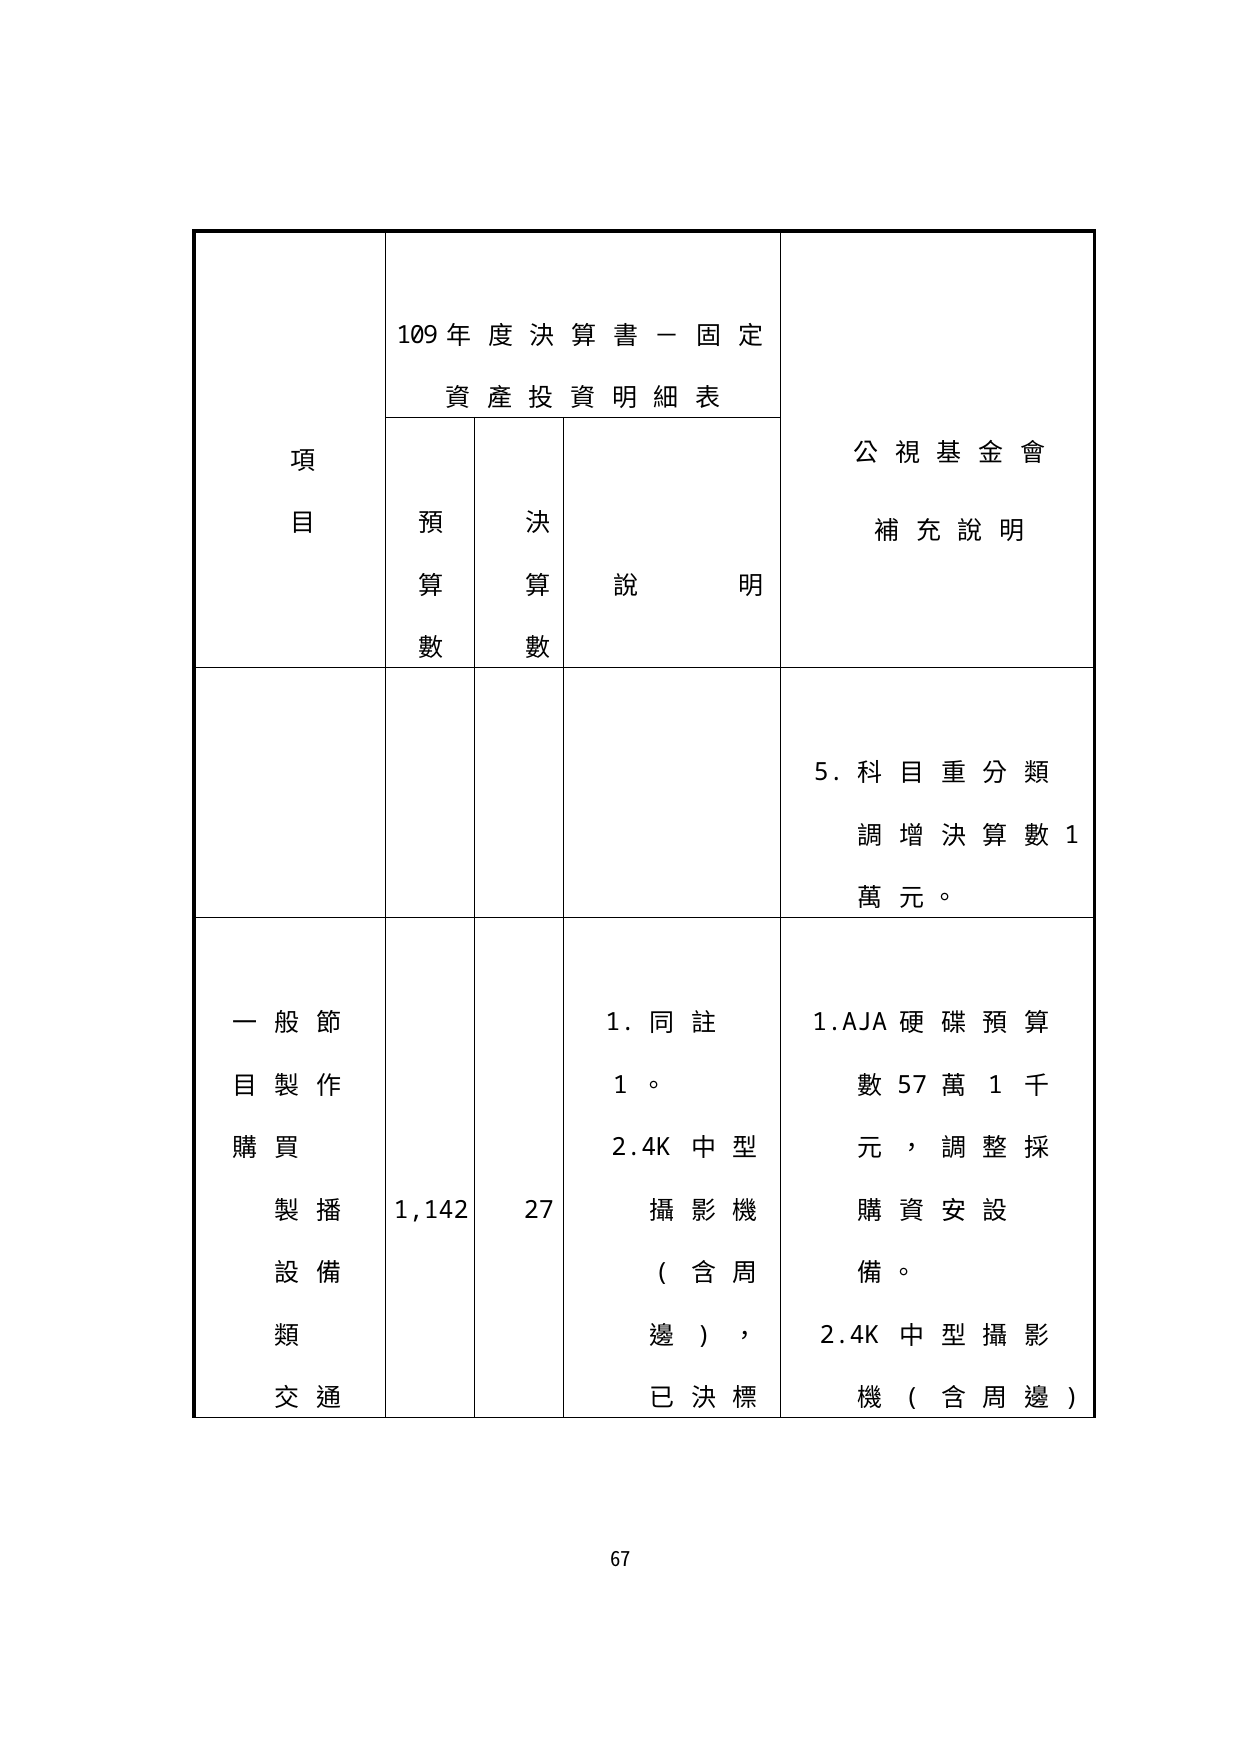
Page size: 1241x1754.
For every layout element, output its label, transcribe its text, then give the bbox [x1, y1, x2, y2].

table_cell 1.同註1。 2.4K中型攝影機(含周邊)，已決標 [564, 918, 780, 1417]
table_cell 預算數 [386, 418, 474, 667]
table_cell [475, 668, 563, 917]
table_header 公視基金會 補充說明 [781, 233, 1093, 667]
table_cell [564, 668, 780, 917]
table_header 109年度決算書－固定資產投資明細表 [386, 233, 780, 417]
table_cell [196, 668, 385, 917]
table_cell [386, 668, 474, 917]
table_cell 5.科目重分類調增決算數1萬元。 [781, 668, 1093, 917]
table_header 項 目 [196, 233, 385, 667]
table_cell 1.AJA硬碟預算數57萬1千元，調整採購資安設備。 2.4K中型攝影機(含周邊) [781, 918, 1093, 1417]
table_cell 決算數 [475, 418, 563, 667]
table_cell 1,142 [386, 918, 474, 1417]
table_cell 一般節目製作購買 製播設備類 交通 [196, 918, 385, 1417]
table_cell 27 [475, 918, 563, 1417]
table_cell 說 明 [564, 418, 780, 667]
